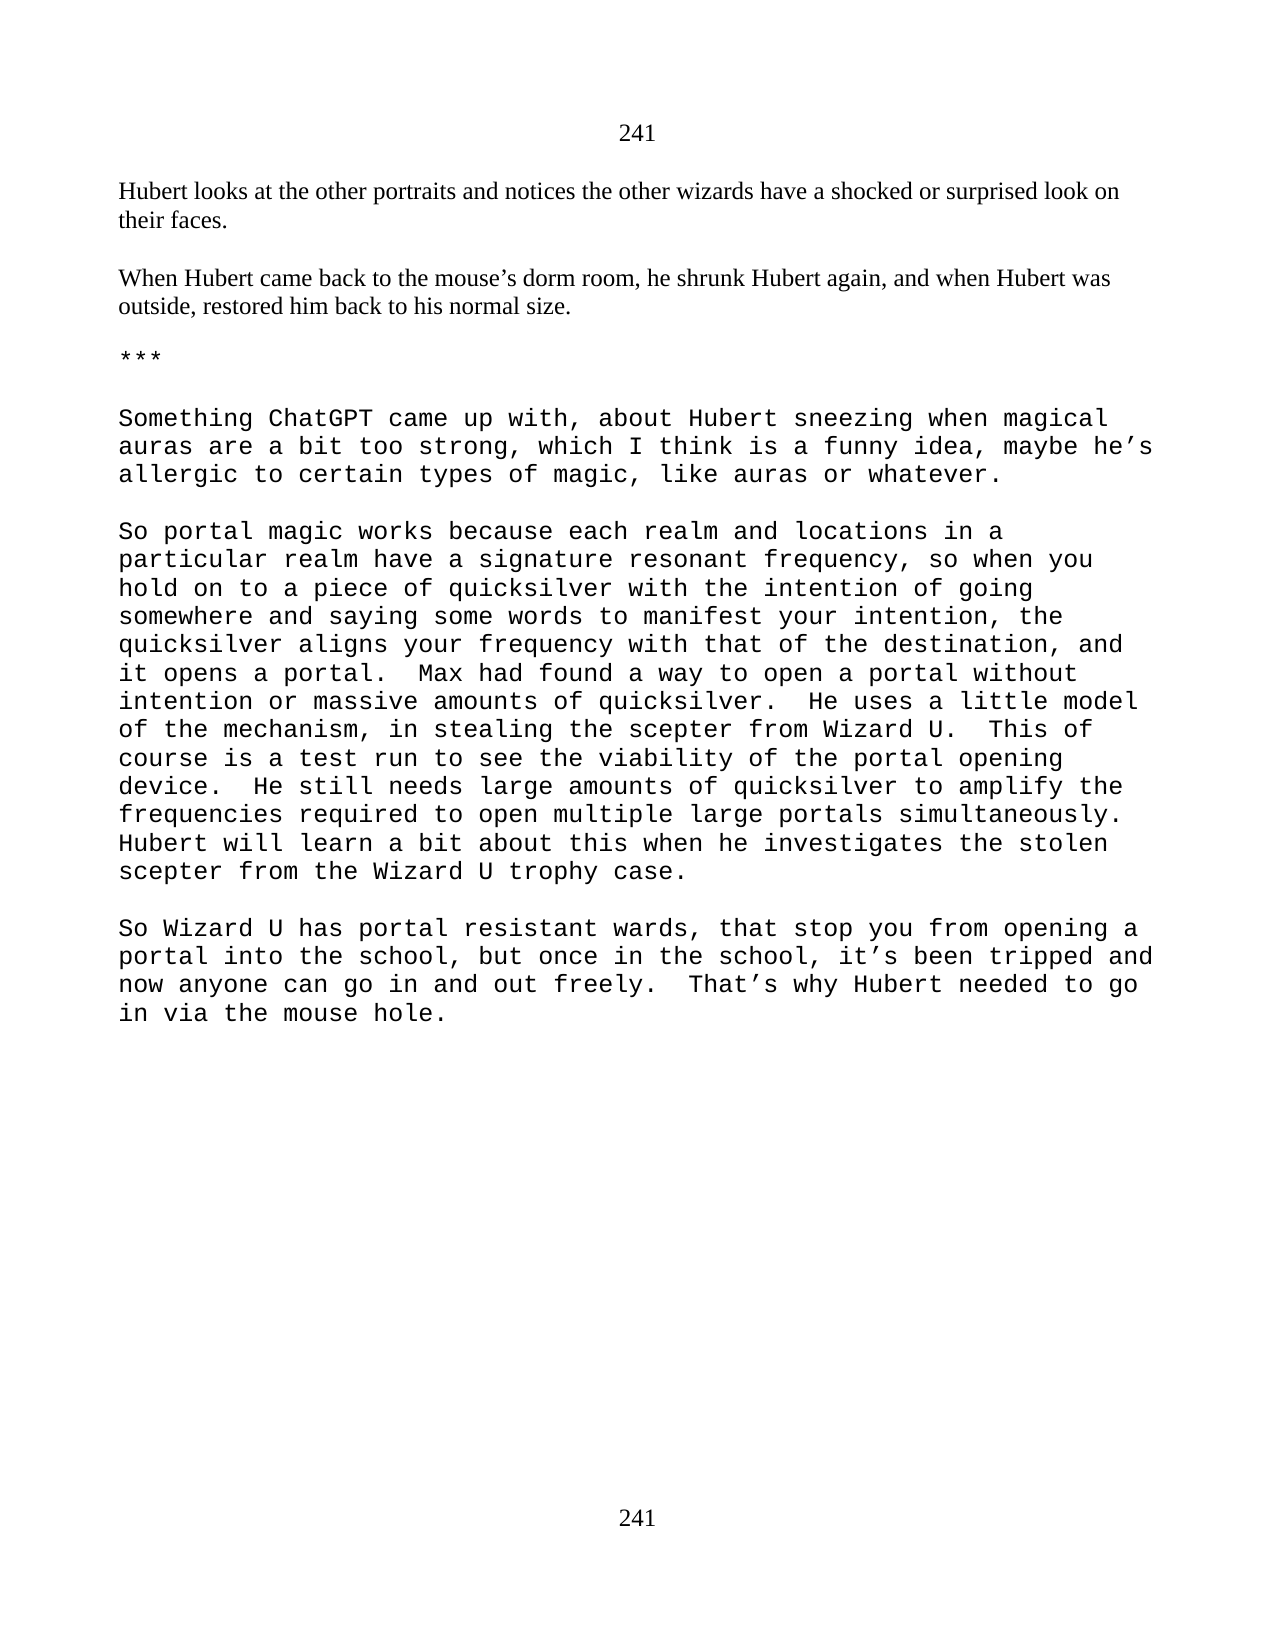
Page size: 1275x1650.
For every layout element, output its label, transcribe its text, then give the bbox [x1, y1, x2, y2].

text So Wizard U has portal resistant wards, that stop you from opening a portal into the school, but once in the school, it’s been tripped and now anyone can go in and out freely. That’s why Hubert needed to go in via the mouse hole. [118, 915, 1157, 1028]
text Hubert looks at the other portraits and notices the other wizards have a shocked or surprised look on their faces. [118, 176, 1157, 234]
text So portal magic works because each realm and locations in a particular realm have a signature resonant frequency, so when you hold on to a piece of quicksilver with the intention of going somewhere and saying some words to manifest your intention, the quicksilver aligns your frequency with that of the destination, and it opens a portal. Max had found a way to open a portal without intention or massive amounts of quicksilver. He uses a little model of the mechanism, in stealing the scepter from Wizard U. This of course is a test run to see the viability of the portal opening device. He still needs large amounts of quicksilver to amplify the frequencies required to open multiple large portals simultaneously. Hubert will learn a bit about this when he investigates the stolen scepter from the Wizard U trophy case. [118, 518, 1157, 887]
text *** [118, 348, 1157, 377]
text Something ChatGPT came up with, about Hubert sneezing when magical auras are a bit too strong, which I think is a funny idea, maybe he’s allergic to certain types of magic, like auras or whatever. [118, 405, 1157, 490]
text When Hubert came back to the mouse’s dorm room, he shrunk Hubert again, and when Hubert was outside, restored him back to his normal size. [118, 263, 1157, 320]
